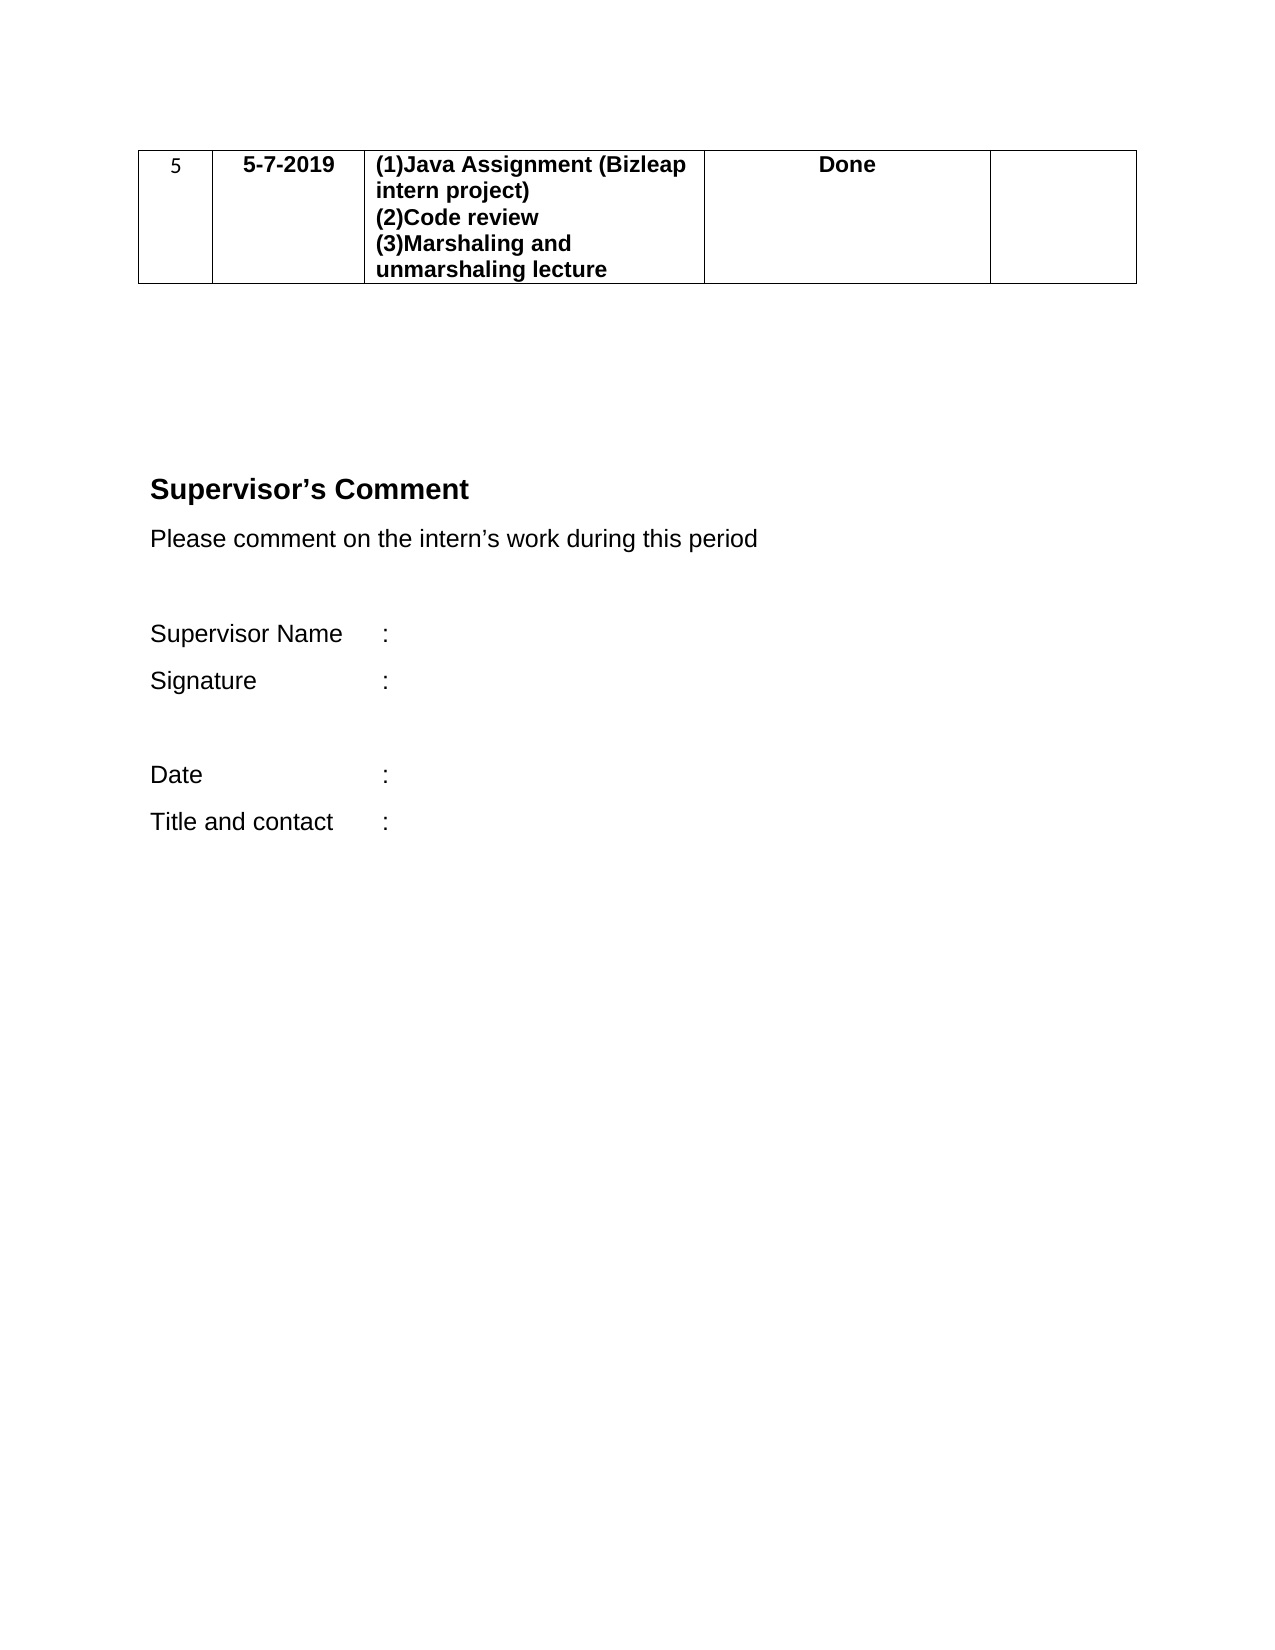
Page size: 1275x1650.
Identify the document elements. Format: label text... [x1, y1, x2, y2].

table_cell 5-7-2019 [213, 151, 364, 283]
text Please comment on the intern’s work during this period [150, 524, 1125, 553]
text Date : [150, 760, 1125, 788]
table_cell Done [705, 151, 990, 283]
table_cell [991, 151, 1136, 283]
text Supervisor’s Comment [150, 472, 1125, 506]
text Signature : [150, 666, 1125, 694]
table_cell (1)Java Assignment (Bizleap intern project) (2)Code review (3)Marshaling and unmarshaling lecture [365, 151, 704, 283]
text Supervisor Name : [150, 618, 1125, 647]
text Title and contact : [150, 807, 1125, 836]
table_cell 5 [139, 151, 212, 283]
